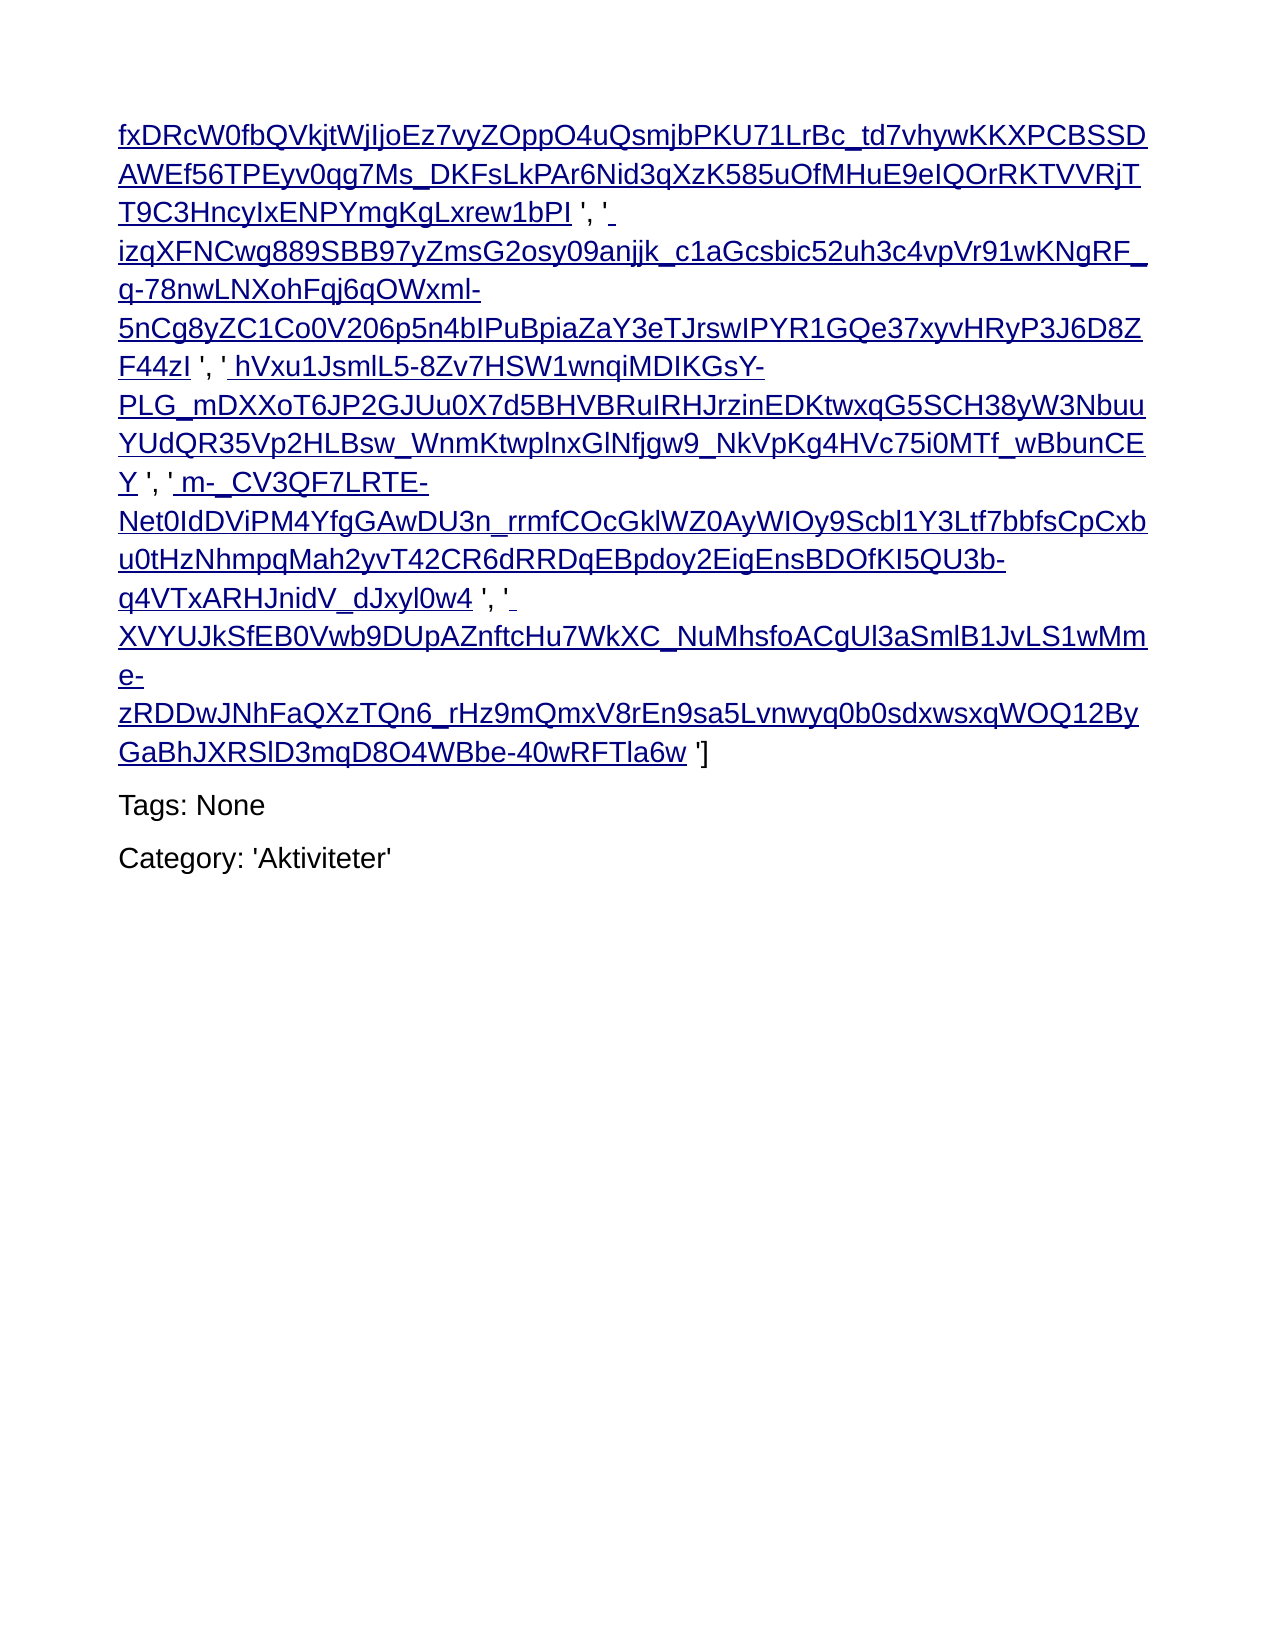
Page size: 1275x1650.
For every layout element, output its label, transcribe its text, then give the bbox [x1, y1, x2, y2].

text Tags: None [118, 788, 1157, 821]
text fxDRcW0fbQVkjtWjIjoEz7vyZOppO4uQsmjbPKU71LrBc_td7vhywKKXPCBSSDAWEf56TPEyv0qg7Ms_DKFsLkPAr6Nid3qXzK585uOfMHuE9eIQOrRKTVVRjTT9C3HncyIxENPYmgKgLxrew1bPI ', ' izqXFNCwg889SBB97yZmsG2osy09anjjk_c1aGcsbic52uh3c4vpVr91wKNgRF_q-78nwLNXohFqj6qOWxml-5nCg8yZC1Co0V206p5n4bIPuBpiaZaY3eTJrswIPYR1GQe37xyvHRyP3J6D8ZF44zI ', ' hVxu1JsmlL5-8Zv7HSW1wnqiMDIKGsY-PLG_mDXXoT6JP2GJUu0X7d5BHVBRuIRHJrzinEDKtwxqG5SCH38yW3NbuuYUdQR35Vp2HLBsw_WnmKtwplnxGlNfjgw9_NkVpKg4HVc75i0MTf_wBbunCEY ', ' m-_CV3QF7LRTE-Net0IdDViPM4YfgGAwDU3n_rrmfCOcGklWZ0AyWIOy9Scbl1Y3Ltf7bbfsCpCxbu0tHzNhmpqMah2yvT42CR6dRRDqEBpdoy2EigEnsBDOfKI5QU3b-q4VTxARHJnidV_dJxyl0w4 ', ' XVYUJkSfEB0Vwb9DUpAZnftcHu7WkXC_NuMhsfoACgUl3aSmlB1JvLS1wMme-zRDDwJNhFaQXzTQn6_rHz9mQmxV8rEn9sa5Lvnwyq0b0sdxwsxqWOQ12ByGaBhJXRSlD3mqD8O4WBbe-40wRFTla6w '] [118, 118, 1157, 768]
text Category: 'Aktiviteter' [118, 841, 1157, 874]
